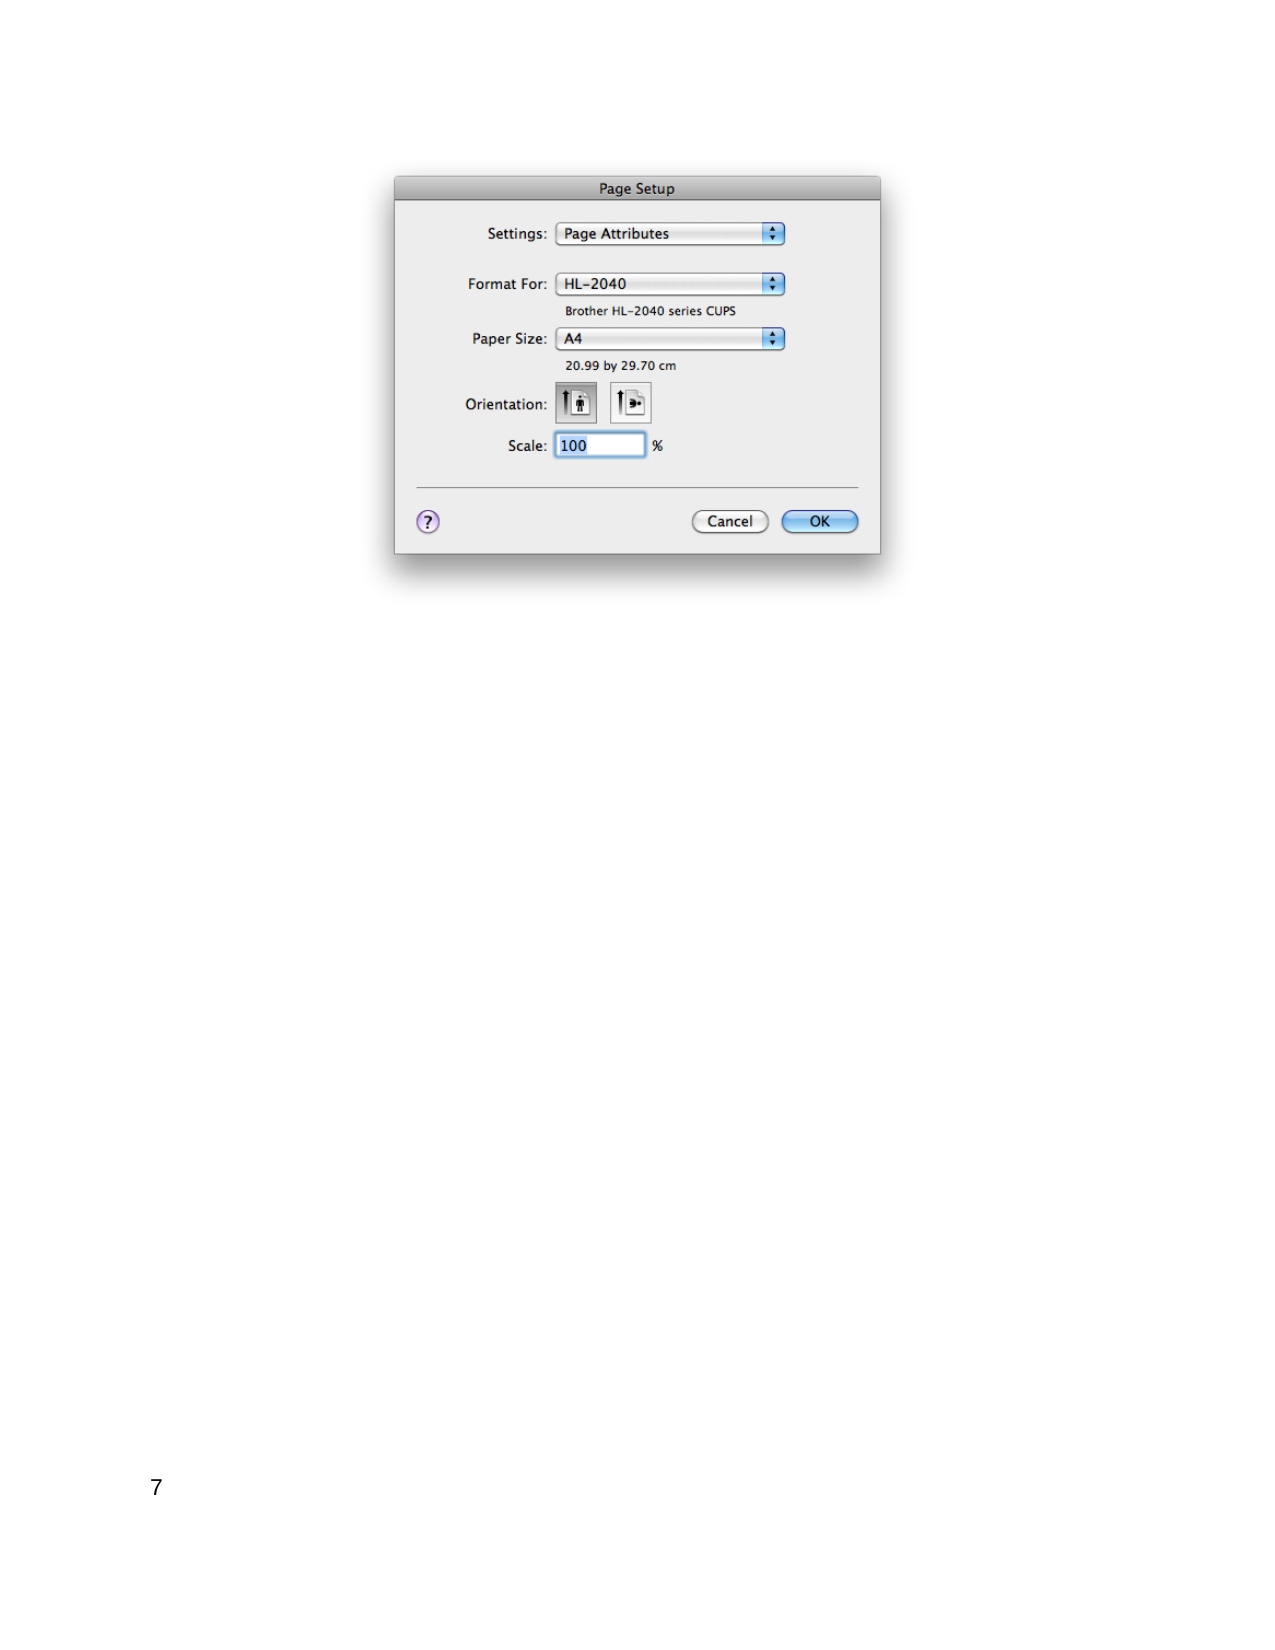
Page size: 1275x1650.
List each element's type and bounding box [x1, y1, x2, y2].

picture [351, 150, 924, 614]
